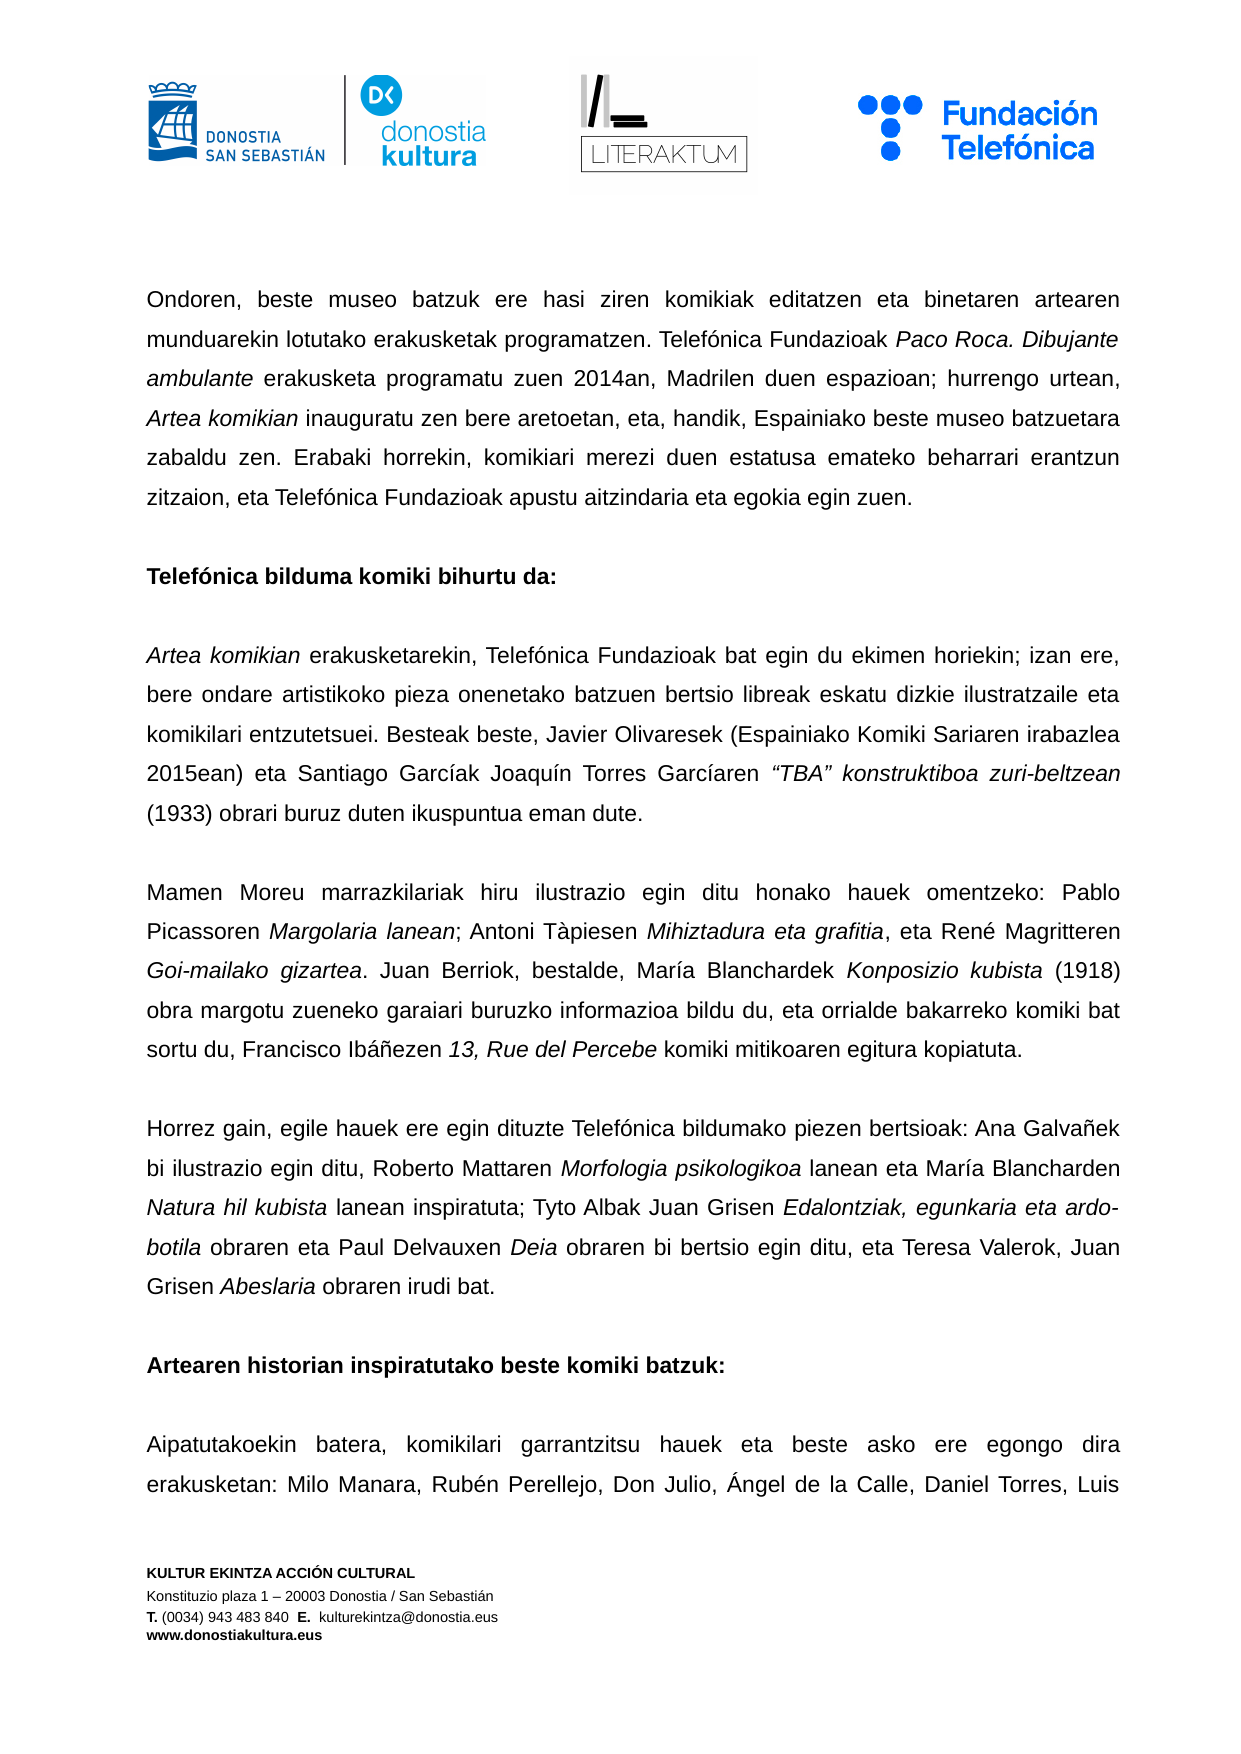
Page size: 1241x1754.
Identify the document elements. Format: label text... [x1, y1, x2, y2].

text Ondoren, beste museo batzuk ere hasi ziren komikiak editatzen eta binetaren artearen munduarekin lotutako erakusketak programatzen. Telefónica Fundazioak Paco Roca. Dibujante ambulante erakusketa programatu zuen 2014an, Madrilen duen espazioan; hurrengo urtean, Artea komikian inauguratu zen bere aretoetan, eta, handik, Espainiako beste museo batzuetara zabaldu zen. Erabaki horrekin, komikiari merezi duen estatusa emateko beharrari erantzun zitzaion, eta Telefónica Fundazioak apustu aitzindaria eta egokia egin zuen. [146, 286, 1121, 510]
picture [148, 75, 486, 166]
text Aipatutakoekin batera, komikilari garrantzitsu hauek eta beste asko ere egongo dira erakusketan: Milo Manara, Rubén Perellejo, Don Julio, Ángel de la Calle, Daniel Torres, Luis [146, 1431, 1121, 1497]
picture [386, 87, 392, 103]
text Horrez gain, egile hauek ere egin dituzte Telefónica bildumako piezen bertsioak: Ana Galvañek bi ilustrazio egin ditu, Roberto Mattaren Morfologia psikologikoa lanean eta María Blancharden Natura hil kubista lanean inspiratuta; Tyto Albak Juan Grisen Edalontziak, egunkaria eta ardo-botila obraren eta Paul Delvauxen Deia obraren bi bertsio egin ditu, eta Teresa Valerok, Juan Grisen Abeslaria obraren irudi bat. [146, 1115, 1121, 1300]
text Mamen Moreu marrazkilariak hiru ilustrazio egin ditu honako hauek omentzeko: Pablo Picassoren Margolaria lanean; Antoni Tàpiesen Mihiztadura eta grafitia, eta René Magritteren Goi-mailako gizartea. Juan Berriok, bestalde, María Blanchardek Konposizio kubista (1918) obra margotu zueneko garaiari buruzko informazioa bildu du, eta orrialde bakarreko komiki bat sortu du, Francisco Ibáñezen 13, Rue del Percebe komiki mitikoaren egitura kopiatuta. [146, 878, 1121, 1063]
picture [370, 87, 382, 103]
text Telefónica bilduma komiki bihurtu da: [146, 563, 1121, 589]
picture [858, 75, 1097, 180]
text Artea komikian erakusketarekin, Telefónica Fundazioak bat egin du ekimen horiekin; izan ere, bere ondare artistikoko pieza onenetako batzuen bertsio libreak eskatu dizkie ilustratzaile eta komikilari entzutetsuei. Besteak beste, Javier Olivaresek (Espainiako Komiki Sariaren irabazlea 2015ean) eta Santiago Garcíak Joaquín Torres Garcíaren “TBA” konstruktiboa zuri-beltzean (1933) obrari buruz duten ikuspuntua eman dute. [146, 642, 1121, 826]
picture [569, 56, 759, 195]
text Artearen historian inspiratutako beste komiki batzuk: [146, 1352, 1121, 1379]
